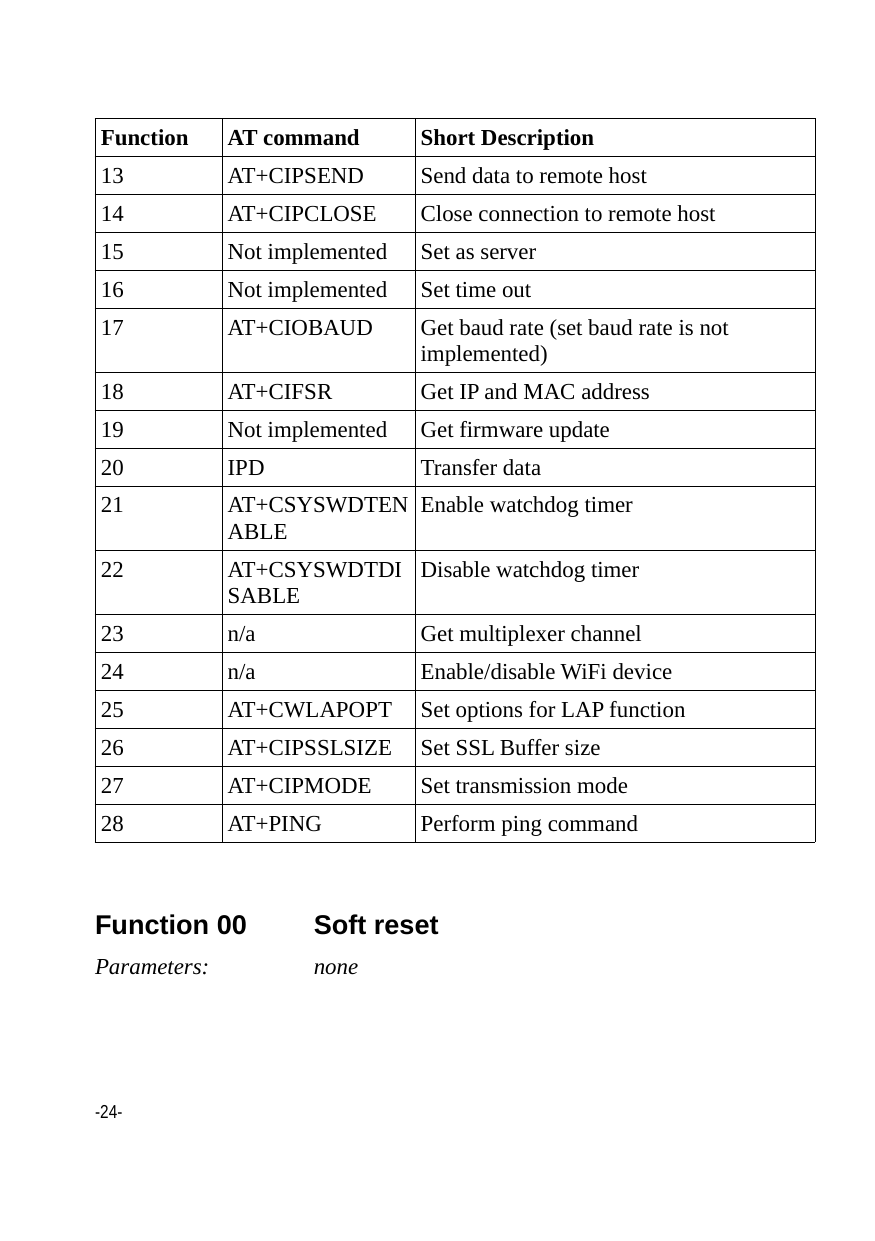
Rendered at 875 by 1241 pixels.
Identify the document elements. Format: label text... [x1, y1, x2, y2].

table_header AT command [223, 119, 415, 156]
table_cell Not implemented [223, 233, 415, 270]
table_cell AT+CIPCLOSE [223, 195, 415, 232]
table_cell AT+PING [223, 805, 415, 842]
table_cell Not implemented [223, 271, 415, 308]
table_cell AT+CSYSWDTENABLE [223, 487, 415, 550]
table_cell Get baud rate (set baud rate is not implemented) [416, 309, 815, 372]
table_cell 21 [96, 487, 222, 550]
table_cell Perform ping command [416, 805, 815, 842]
table_cell 14 [96, 195, 222, 232]
table_cell Set transmission mode [416, 767, 815, 804]
subtitle Function 00 Soft reset [95, 909, 815, 940]
table_cell n/a [223, 653, 415, 690]
table_cell IPD [223, 449, 415, 486]
table_cell 23 [96, 615, 222, 652]
table_cell AT+CIPSSLSIZE [223, 729, 415, 766]
table_cell 22 [96, 551, 222, 614]
table_cell Disable watchdog timer [416, 551, 815, 614]
table_cell 13 [96, 157, 222, 194]
table_cell 27 [96, 767, 222, 804]
table_cell Get firmware update [416, 411, 815, 448]
table_cell Send data to remote host [416, 157, 815, 194]
table_cell AT+CIPMODE [223, 767, 415, 804]
table_cell Get IP and MAC address [416, 373, 815, 410]
table_cell 24 [96, 653, 222, 690]
table_cell 18 [96, 373, 222, 410]
table_cell 25 [96, 691, 222, 728]
table_header Function [96, 119, 222, 156]
table_cell Set as server [416, 233, 815, 270]
table_cell AT+CWLAPOPT [223, 691, 415, 728]
table_cell AT+CIOBAUD [223, 309, 415, 372]
table_cell 19 [96, 411, 222, 448]
table_cell 17 [96, 309, 222, 372]
table_cell 26 [96, 729, 222, 766]
table_cell AT+CSYSWDTDISABLE [223, 551, 415, 614]
table_cell n/a [223, 615, 415, 652]
table_header Short Description [416, 119, 815, 156]
table_cell Set options for LAP function [416, 691, 815, 728]
table_cell Not implemented [223, 411, 415, 448]
table_cell 15 [96, 233, 222, 270]
table_cell Enable watchdog timer [416, 487, 815, 550]
text Parameters: none [95, 953, 815, 979]
table_cell 20 [96, 449, 222, 486]
table_cell Close connection to remote host [416, 195, 815, 232]
table_cell AT+CIPSEND [223, 157, 415, 194]
table_cell 28 [96, 805, 222, 842]
table_cell AT+CIFSR [223, 373, 415, 410]
table_cell 16 [96, 271, 222, 308]
table_cell Set time out [416, 271, 815, 308]
table_cell Transfer data [416, 449, 815, 486]
table_cell Set SSL Buffer size [416, 729, 815, 766]
table_cell Enable/disable WiFi device [416, 653, 815, 690]
table_cell Get multiplexer channel [416, 615, 815, 652]
